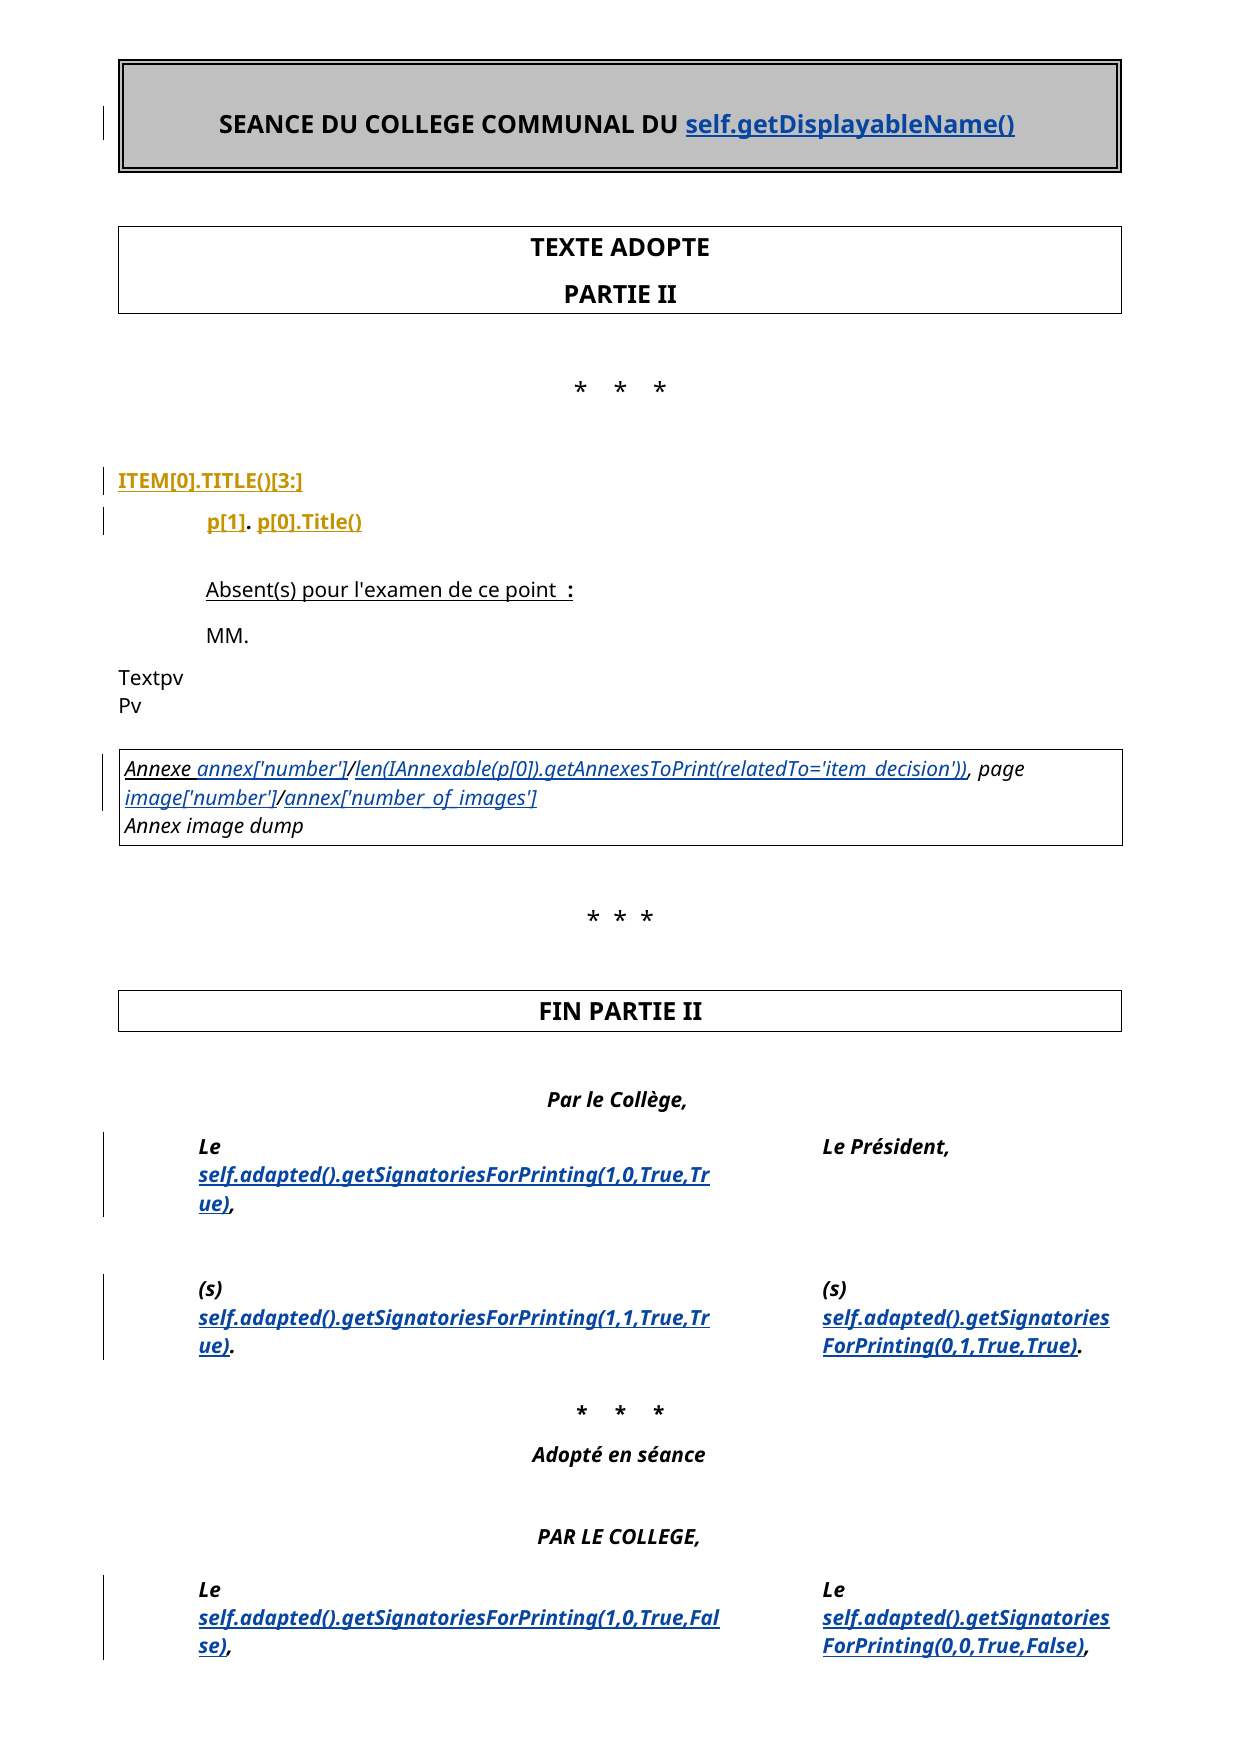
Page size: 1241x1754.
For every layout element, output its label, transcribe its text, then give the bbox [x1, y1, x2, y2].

table_cell [118, 1223, 192, 1268]
text Pv [118, 692, 1122, 720]
table_header Le Président, [817, 1126, 1122, 1223]
text p[1]. p[0].Title() [118, 507, 1122, 535]
table_cell [206, 604, 260, 621]
table_cell [118, 604, 206, 621]
table_cell [260, 621, 1123, 663]
table_cell [118, 1569, 192, 1666]
table_cell [817, 1223, 1122, 1268]
table_header Annexe annex['number']/len(IAnnexable(p[0]).getAnnexesToPrint(relatedTo='item_decision')), page image['number']/annex['number_of_images'] Annex image dump [120, 750, 1122, 845]
text SEANCE DU COLLEGE COMMUNAL DU self.getDisplayableName() [124, 100, 1116, 140]
table_cell (s) self.adapted().getSignatoriesForPrinting(0,1,True,True). [817, 1269, 1122, 1394]
text Textpv [118, 663, 1122, 692]
table_cell [729, 1223, 817, 1268]
table_cell [193, 1223, 729, 1268]
table_header [118, 576, 206, 604]
text item[0].Title()[3:] [118, 467, 1122, 495]
table_cell Le self.adapted().getSignatoriesForPrinting(0,0,True,False), [817, 1569, 1122, 1666]
table_header [729, 1126, 817, 1223]
table_header [118, 1126, 192, 1223]
table_header [117, 720, 1122, 874]
table_cell [729, 1569, 817, 1666]
text PARTIE II [119, 272, 1121, 313]
table_header Le self.adapted().getSignatoriesForPrinting(1,0,True,True), [193, 1126, 729, 1223]
text * * * [118, 373, 1122, 408]
table_cell [260, 604, 1123, 621]
text TEXTE ADOPTE [119, 227, 1121, 264]
table_cell (s) self.adapted().getSignatoriesForPrinting(1,1,True,True). [193, 1269, 729, 1394]
table_cell [729, 1269, 817, 1394]
table_cell MM. [206, 621, 260, 663]
table_cell [118, 1269, 192, 1394]
table_header Absent(s) pour l'examen de ce point : [206, 576, 1123, 604]
table_cell Le self.adapted().getSignatoriesForPrinting(1,0,True,False), [193, 1569, 729, 1666]
text * * * [118, 902, 1122, 936]
text Par le Collège, [118, 1085, 1122, 1114]
table_header * * * Adopté en séance PAR LE COLLEGE, [118, 1394, 1122, 1569]
table_cell [118, 621, 206, 663]
text FIN PARTIE II [119, 991, 1121, 1031]
